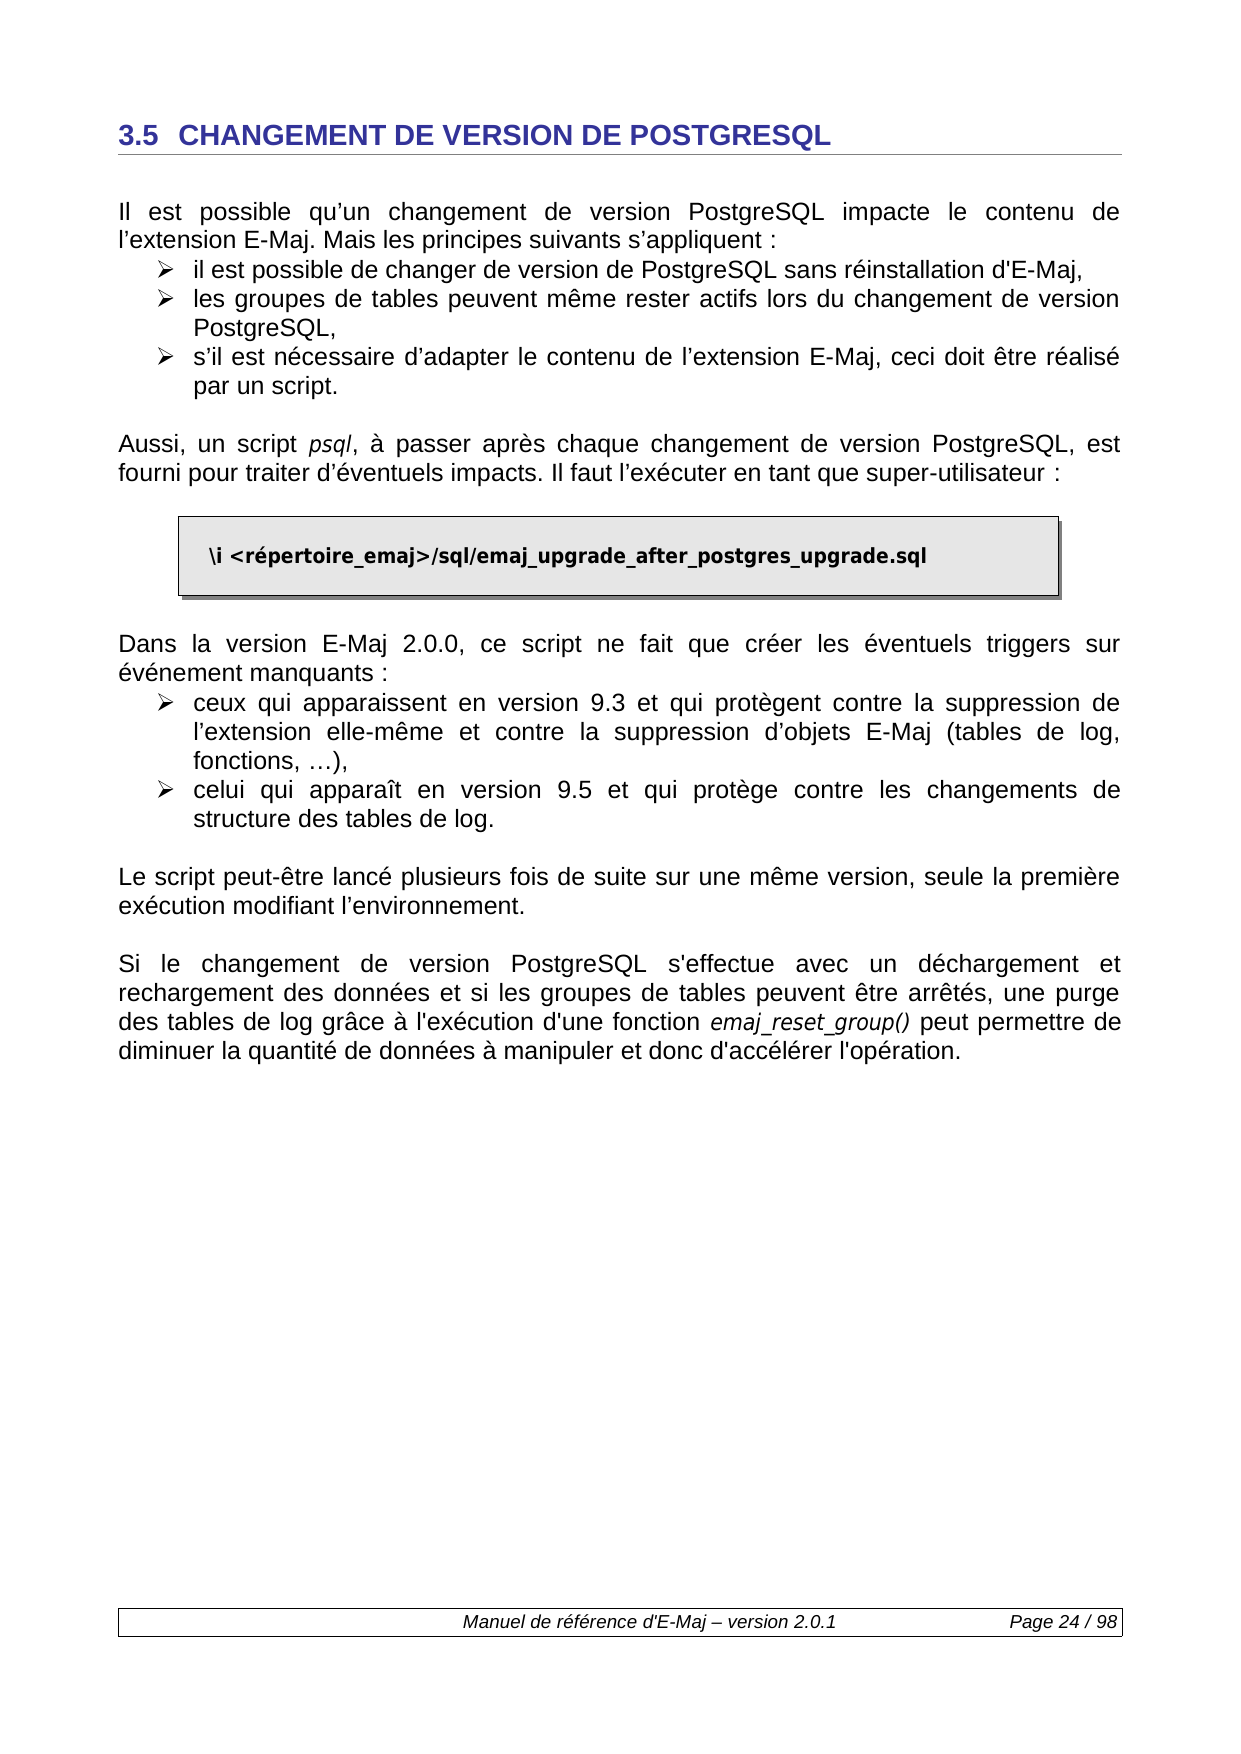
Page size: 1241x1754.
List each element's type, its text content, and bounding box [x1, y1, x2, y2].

list les groupes de tables peuvent même rester actifs lors du changement de version PostgreSQL, [156, 283, 1122, 342]
text Aussi, un script psql, à passer après chaque changement de version PostgreSQL, est fourni pour traiter d’éventuels impacts. Il faut l’exécuter en tant que super-utilisateur : [118, 429, 1122, 487]
list il est possible de changer de version de PostgreSQL sans réinstallation d'E-Maj, [156, 254, 1122, 283]
subtitle Changement de version de PostgreSQL [118, 118, 1122, 154]
text Dans la version E-Maj 2.0.0, ce script ne fait que créer les éventuels triggers sur événement manquants : [118, 629, 1122, 687]
text Le script peut-être lancé plusieurs fois de suite sur une même version, seule la première exécution modifiant l’environnement. [118, 862, 1122, 920]
text Si le changement de version PostgreSQL s'effectue avec un déchargement et rechargement des données et si les groupes de tables peuvent être arrêtés, une purge des tables de log grâce à l'exécution d'une fonction emaj_reset_group() peut permettre de diminuer la quantité de données à manipuler et donc d'accélérer l'opération. [118, 949, 1122, 1065]
list ceux qui apparaissent en version 9.3 et qui protègent contre la suppression de l’extension elle-même et contre la suppression d’objets E-Maj (tables de log, fonctions, …), [156, 687, 1122, 774]
text \i <répertoire_emaj>/sql/emaj_upgrade_after_postgres_upgrade.sql [179, 541, 1058, 565]
list celui qui apparaît en version 9.5 et qui protège contre les changements de structure des tables de log. [156, 774, 1122, 833]
text Il est possible qu’un changement de version PostgreSQL impacte le contenu de l’extension E-Maj. Mais les principes suivants s’appliquent : [118, 196, 1122, 254]
list s’il est nécessaire d’adapter le contenu de l’extension E-Maj, ceci doit être réalisé par un script. [156, 342, 1122, 400]
